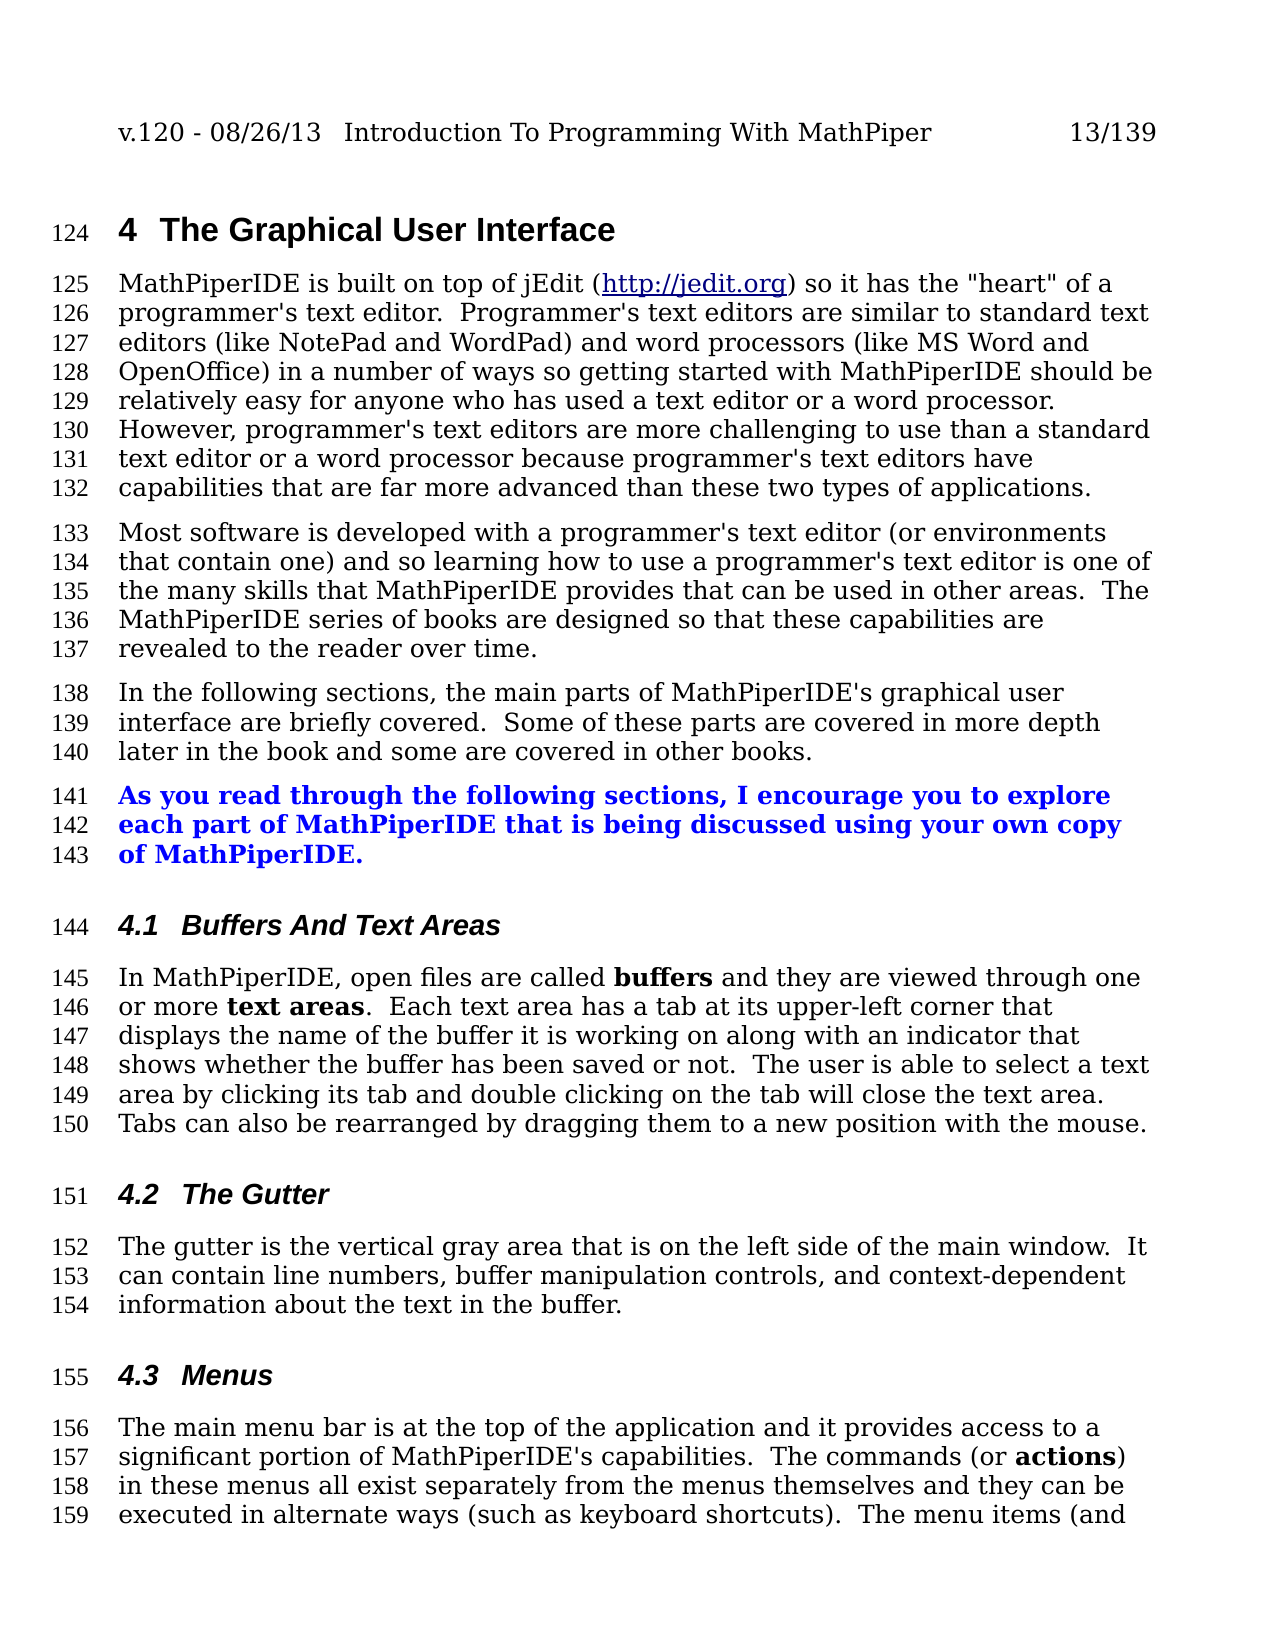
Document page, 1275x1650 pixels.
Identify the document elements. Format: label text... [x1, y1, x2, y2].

text MathPiperIDE is built on top of jEdit (http://jedit.org) so it has the "heart" of a programmer's text editor. Programmer's text editors are similar to standard text editors (like NotePad and WordPad) and word processors (like MS Word and OpenOffice) in a number of ways so getting started with MathPiperIDE should be relatively easy for anyone who has used a text editor or a word processor. However, programmer's text editors are more challenging to use than a standard text editor or a word processor because programmer's text editors have capabilities that are far more advanced than these two types of applications. [118, 269, 1157, 503]
subtitle Menus [118, 1358, 1157, 1392]
text In MathPiperIDE, open files are called buffers and they are viewed through one or more text areas. Each text area has a tab at its upper-left corner that displays the name of the buffer it is working on along with an indicator that shows whether the buffer has been saved or not. The user is able to select a text area by clicking its tab and double clicking on the tab will close the text area. Tabs can also be rearranged by dragging them to a new position with the mouse. [118, 963, 1157, 1138]
text In the following sections, the main parts of MathPiperIDE's graphical user interface are briefly covered. Some of these parts are covered in more depth later in the book and some are covered in other books. [118, 678, 1157, 766]
text As you read through the following sections, I encourage you to explore each part of MathPiperIDE that is being discussed using your own copy of MathPiperIDE. [118, 781, 1157, 869]
subtitle The Gutter [118, 1177, 1157, 1211]
text The main menu bar is at the top of the application and it provides access to a significant portion of MathPiperIDE's capabilities. The commands (or actions) in these menus all exist separately from the menus themselves and they can be executed in alternate ways (such as keyboard shortcuts). The menu items (and [118, 1413, 1157, 1529]
text Most software is developed with a programmer's text editor (or environments that contain one) and so learning how to use a programmer's text editor is one of the many skills that MathPiperIDE provides that can be used in other areas. The MathPiperIDE series of books are designed so that these capabilities are revealed to the reader over time. [118, 518, 1157, 663]
subtitle Buffers And Text Areas [118, 908, 1157, 942]
subtitle The Graphical User Interface [118, 210, 1157, 248]
text The gutter is the vertical gray area that is on the left side of the main window. It can contain line numbers, buffer manipulation controls, and context-dependent information about the text in the buffer. [118, 1232, 1157, 1319]
